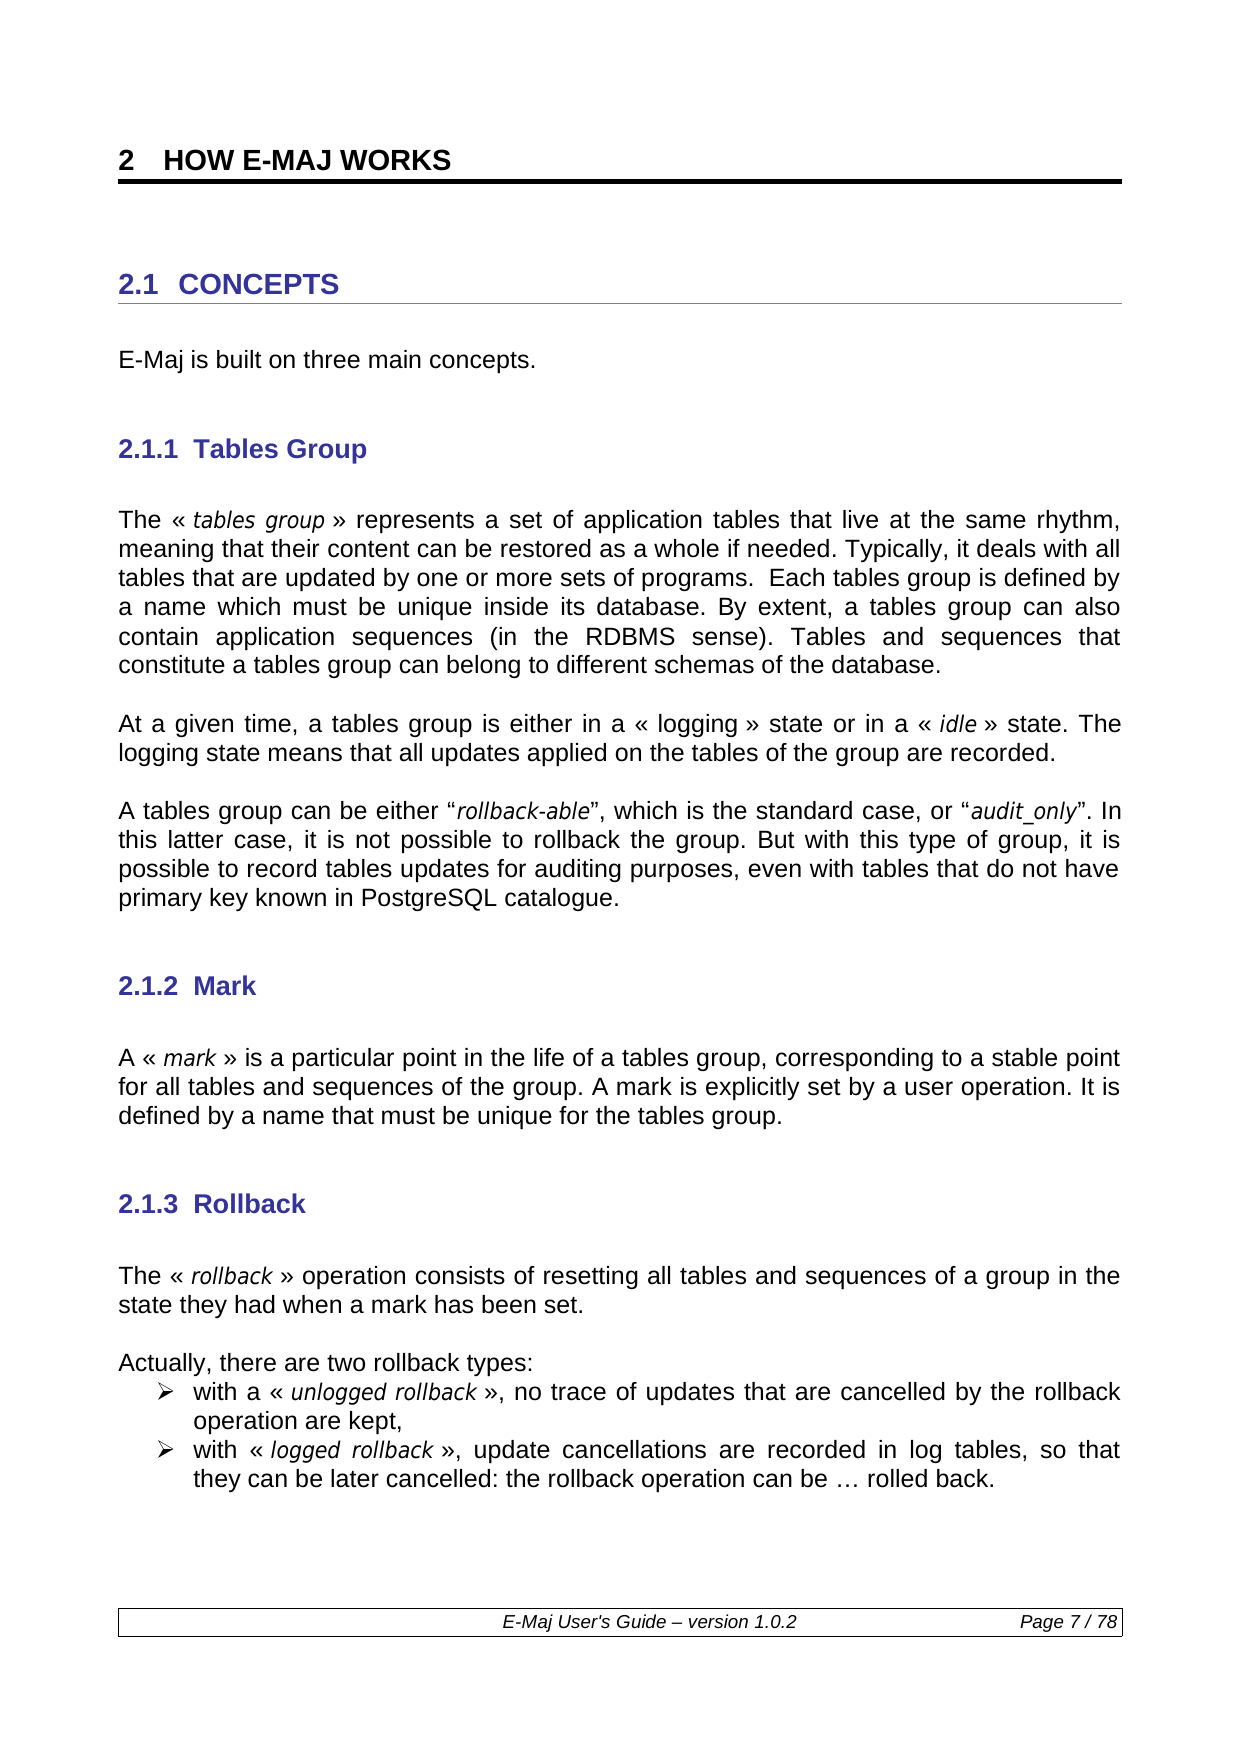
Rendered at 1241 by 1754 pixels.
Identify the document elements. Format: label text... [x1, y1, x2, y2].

text The « rollback » operation consists of resetting all tables and sequences of a group in the state they had when a mark has been set. [118, 1261, 1122, 1319]
subtitle Concepts [118, 267, 1122, 303]
subtitle How E-Maj works [118, 143, 1122, 179]
subtitle Rollback [118, 1188, 1122, 1219]
text Actually, there are two rollback types: [118, 1348, 1122, 1377]
list with « logged rollback », update cancellations are recorded in log tables, so that they can be later cancelled: the rollback operation can be … rolled back. [156, 1435, 1122, 1493]
text A « mark » is a particular point in the life of a tables group, corresponding to a stable point for all tables and sequences of the group. A mark is explicitly set by a user operation. It is defined by a name that must be unique for the tables group. [118, 1043, 1122, 1130]
text E-Maj is built on three main concepts. [118, 345, 1122, 374]
subtitle Tables Group [118, 432, 1122, 463]
text A tables group can be either “rollback-able”, which is the standard case, or “audit_only”. In this latter case, it is not possible to rollback the group. But with this type of group, it is possible to record tables updates for auditing purposes, even with tables that do not have primary key known in PostgreSQL catalogue. [118, 796, 1122, 912]
text The « tables group » represents a set of application tables that live at the same rhythm, meaning that their content can be restored as a whole if needed. Typically, it deals with all tables that are updated by one or more sets of programs. Each tables group is defined by a name which must be unique inside its database. By extent, a tables group can also contain application sequences (in the RDBMS sense). Tables and sequences that constitute a tables group can belong to different schemas of the database. [118, 505, 1122, 679]
text At a given time, a tables group is either in a « logging » state or in a « idle » state. The logging state means that all updates applied on the tables of the group are recorded. [118, 708, 1122, 767]
subtitle Mark [118, 970, 1122, 1001]
list with a « unlogged rollback », no trace of updates that are cancelled by the rollback operation are kept, [156, 1377, 1122, 1435]
